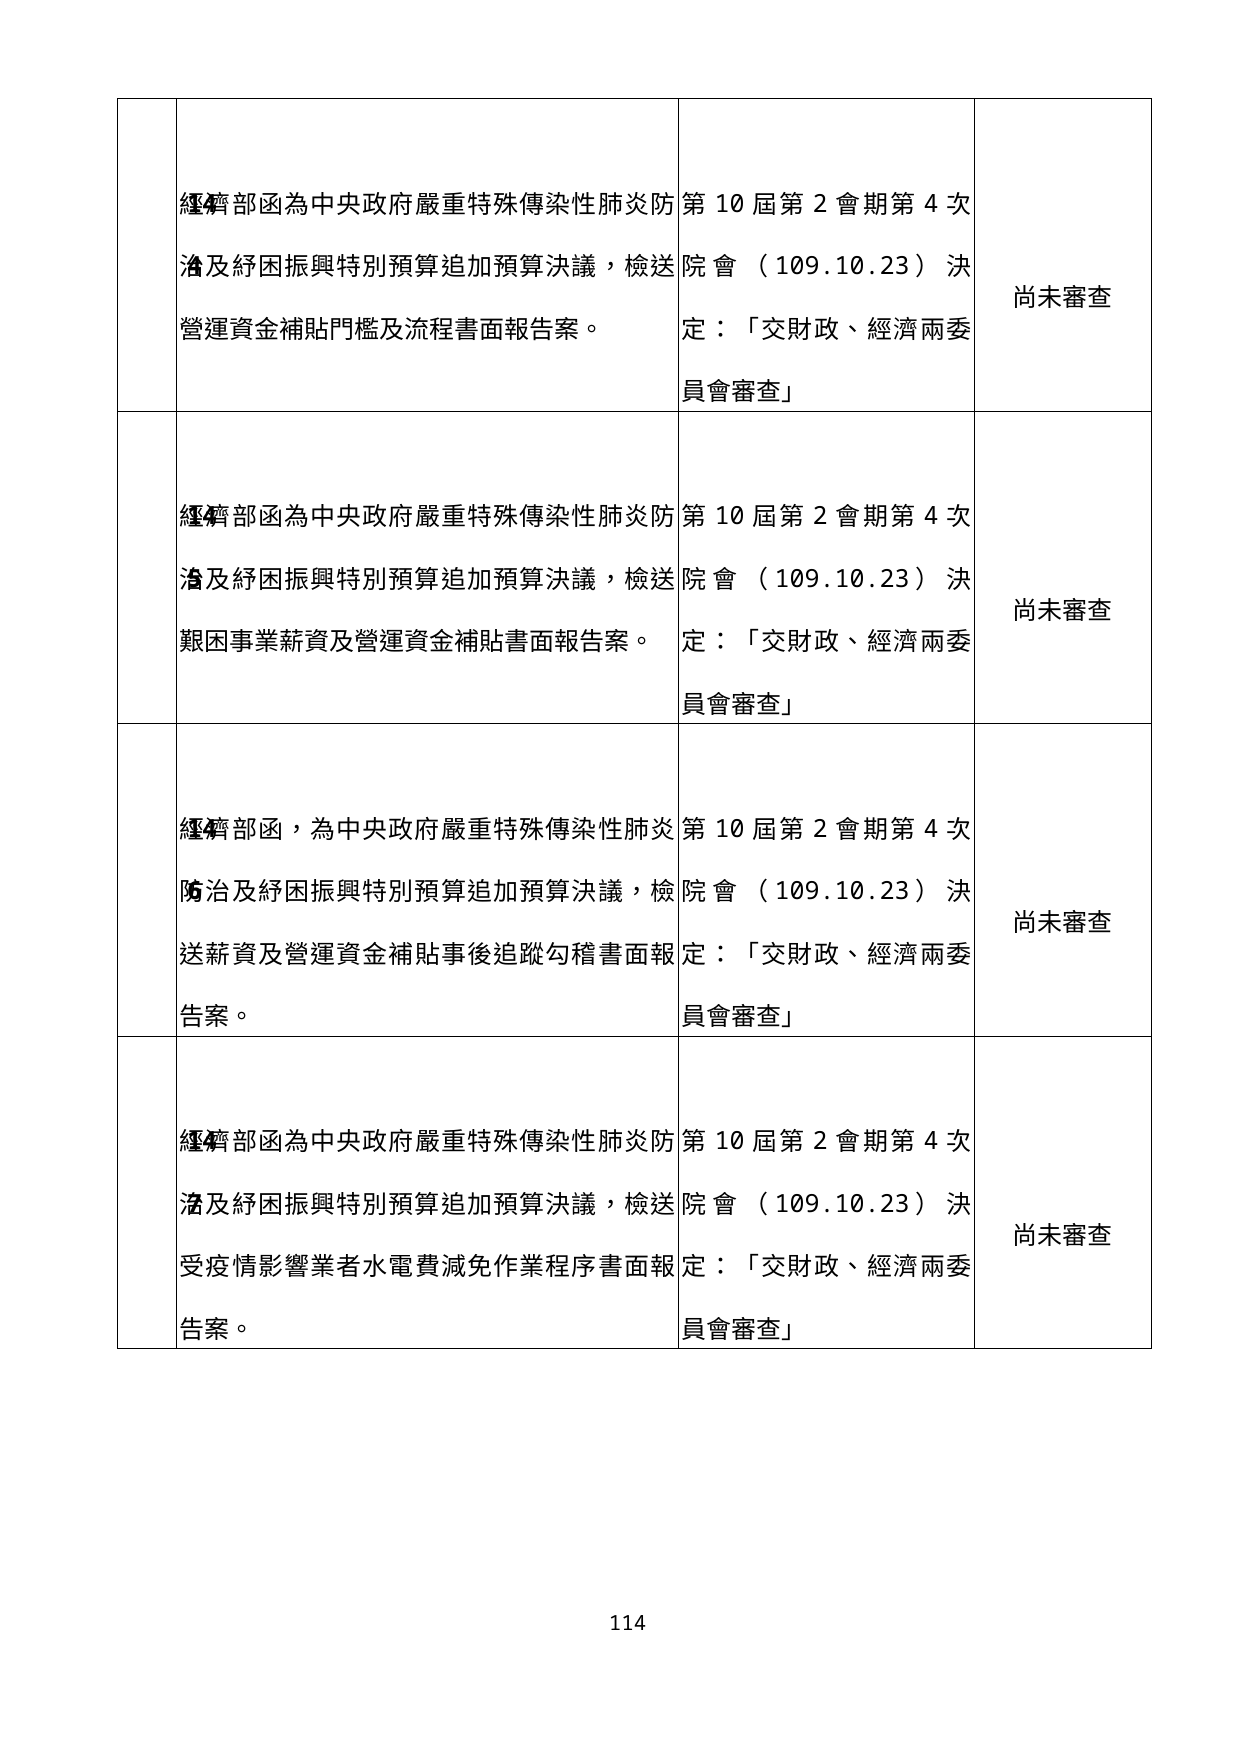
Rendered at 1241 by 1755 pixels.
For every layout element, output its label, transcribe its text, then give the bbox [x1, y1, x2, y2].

table_cell 尚未審查 [975, 724, 1151, 1036]
table_cell [118, 412, 176, 723]
table_cell 經濟部函為中央政府嚴重特殊傳染性肺炎防治及紓困振興特別預算追加預算決議，檢送艱困事業薪資及營運資金補貼書面報告案。 [177, 412, 678, 723]
table_cell 經濟部函，為中央政府嚴重特殊傳染性肺炎防治及紓困振興特別預算追加預算決議，檢送薪資及營運資金補貼事後追蹤勾稽書面報告案。 [177, 724, 678, 1036]
table_cell 經濟部函為中央政府嚴重特殊傳染性肺炎防治及紓困振興特別預算追加預算決議，檢送營運資金補貼門檻及流程書面報告案。 [177, 99, 678, 411]
table_cell 第10屆第2會期第4次院會（109.10.23）決定：「交財政、經濟兩委員會審查」 [679, 724, 974, 1036]
table_cell 第10屆第2會期第4次院會（109.10.23）決定：「交財政、經濟兩委員會審查」 [679, 412, 974, 723]
table_cell 尚未審查 [975, 1037, 1151, 1348]
table_cell 尚未審查 [975, 99, 1151, 411]
table_cell [118, 99, 176, 411]
table_cell 尚未審查 [975, 412, 1151, 723]
table_cell 經濟部函為中央政府嚴重特殊傳染性肺炎防治及紓困振興特別預算追加預算決議，檢送受疫情影響業者水電費減免作業程序書面報告案。 [177, 1037, 678, 1348]
table_cell [118, 724, 176, 1036]
table_cell [118, 1037, 176, 1348]
table_cell 第10屆第2會期第4次院會（109.10.23）決定：「交財政、經濟兩委員會審查」 [679, 99, 974, 411]
table_cell 第10屆第2會期第4次院會（109.10.23）決定：「交財政、經濟兩委員會審查」 [679, 1037, 974, 1348]
